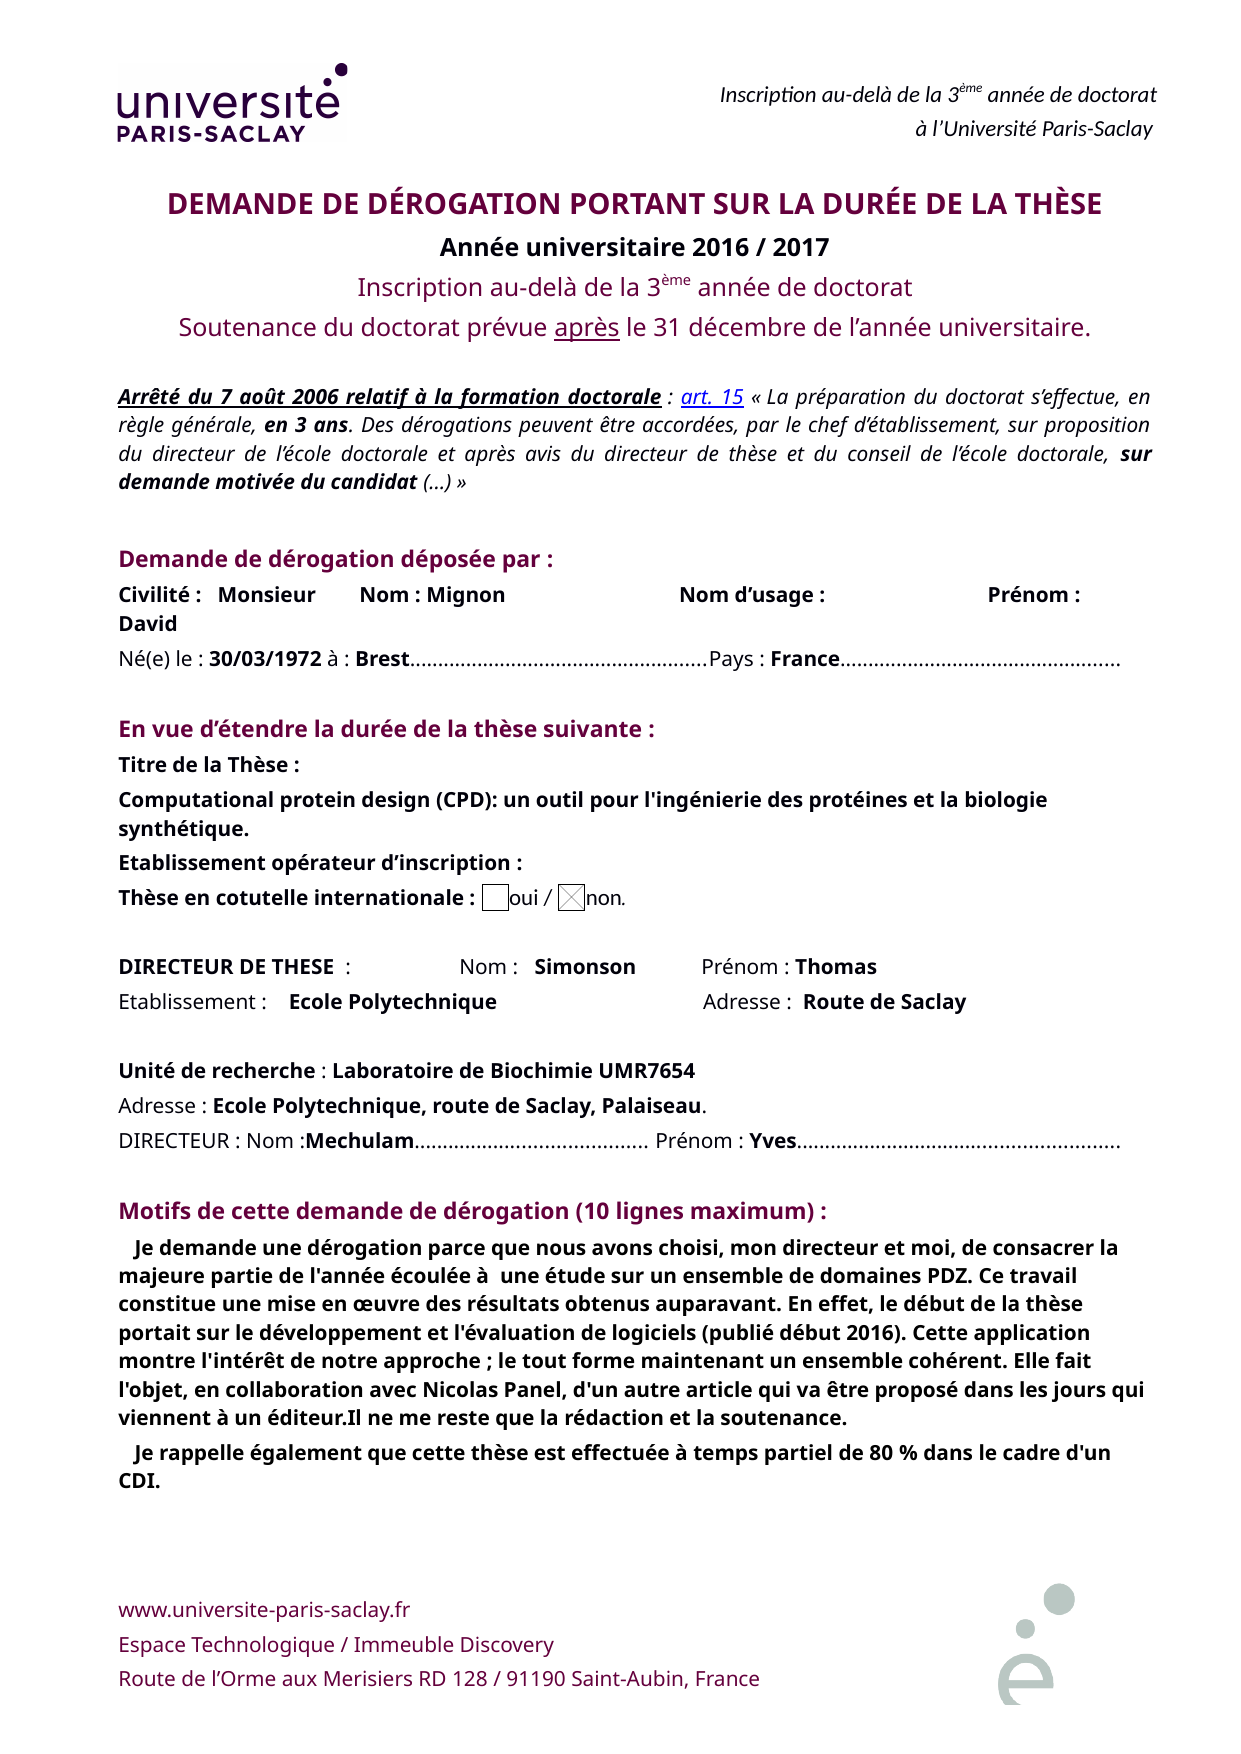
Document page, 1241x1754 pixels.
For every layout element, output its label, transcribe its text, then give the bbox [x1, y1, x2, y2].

text DIRECTEUR : Nom :Mechulam Prénom : Yves [118, 1126, 1152, 1154]
text Etablissement : Ecole Polytechnique Adresse : Route de Saclay [118, 987, 1152, 1016]
text DIRECTEUR DE THESE : Nom : Simonson Prénom : Thomas [118, 952, 1152, 981]
text Je demande une dérogation parce que nous avons choisi, mon directeur et moi, de consacrer la majeure partie de l'année écoulée à une étude sur un ensemble de domaines PDZ. Ce travail constitue une mise en œuvre des résultats obtenus auparavant. En effet, le début de la thèse portait sur le développement et l'évaluation de logiciels (publié début 2016). Cette application montre l'intérêt de notre approche ; le tout forme maintenant un ensemble cohérent. Elle fait l'objet, en collaboration avec Nicolas Panel, d'un autre article qui va être proposé dans les jours qui viennent à un éditeur.Il ne me reste que la rédaction et la soutenance. [118, 1233, 1152, 1432]
text Thèse en cotutelle internationale : oui / [118, 883, 558, 911]
picture [991, 1574, 1086, 1705]
text Computational protein design (CPD): un outil pour l'ingénierie des protéines et la biologie synthétique. [118, 785, 1152, 842]
text Demande de dérogation déposée par : [118, 543, 1152, 574]
text Motifs de cette demande de dérogation (10 lignes maximum) : [118, 1195, 1152, 1226]
picture [117, 63, 348, 142]
text Etablissement opérateur d’inscription : [118, 848, 1137, 877]
text Année universitaire 2016 / 2017 [118, 229, 1152, 263]
text Arrêté du 7 août 2006 relatif à la formation doctorale : art. 15 « La préparation du doctorat s’effectue, en règle générale, en 3 ans. Des dérogations peuvent être accordées, par le chef d’établissement, sur proposition du directeur de l’école doctorale et après avis du directeur de thèse et du conseil de l’école doctorale, sur demande motivée du candidat (…) » [118, 382, 1152, 496]
text Civilité : Monsieur Nom : Mignon Nom d’usage : Prénom : David [118, 581, 1152, 637]
text Demande de dérogation portant sur la durée de la thèse [118, 183, 1152, 223]
text En vue d’étendre la durée de la thèse suivante : [118, 713, 1152, 744]
text Inscription au-delà de la 3ème année de doctorat [118, 270, 1152, 304]
text Unité de recherche : Laboratoire de Biochimie UMR7654 [118, 1056, 1152, 1085]
text Né(e) le : 30/03/1972 à : Brest Pays : France [118, 644, 1152, 672]
text Titre de la Thèse : [118, 751, 1152, 779]
text Soutenance du doctorat prévue après le 31 décembre de l’année universitaire. [118, 310, 1152, 344]
text Je rappelle également que cette thèse est effectuée à temps partiel de 80 % dans le cadre d'un CDI. [118, 1438, 1152, 1495]
text Adresse : Ecole Polytechnique, route de Saclay, Palaiseau [118, 1091, 1152, 1119]
text non. [585, 883, 1137, 911]
